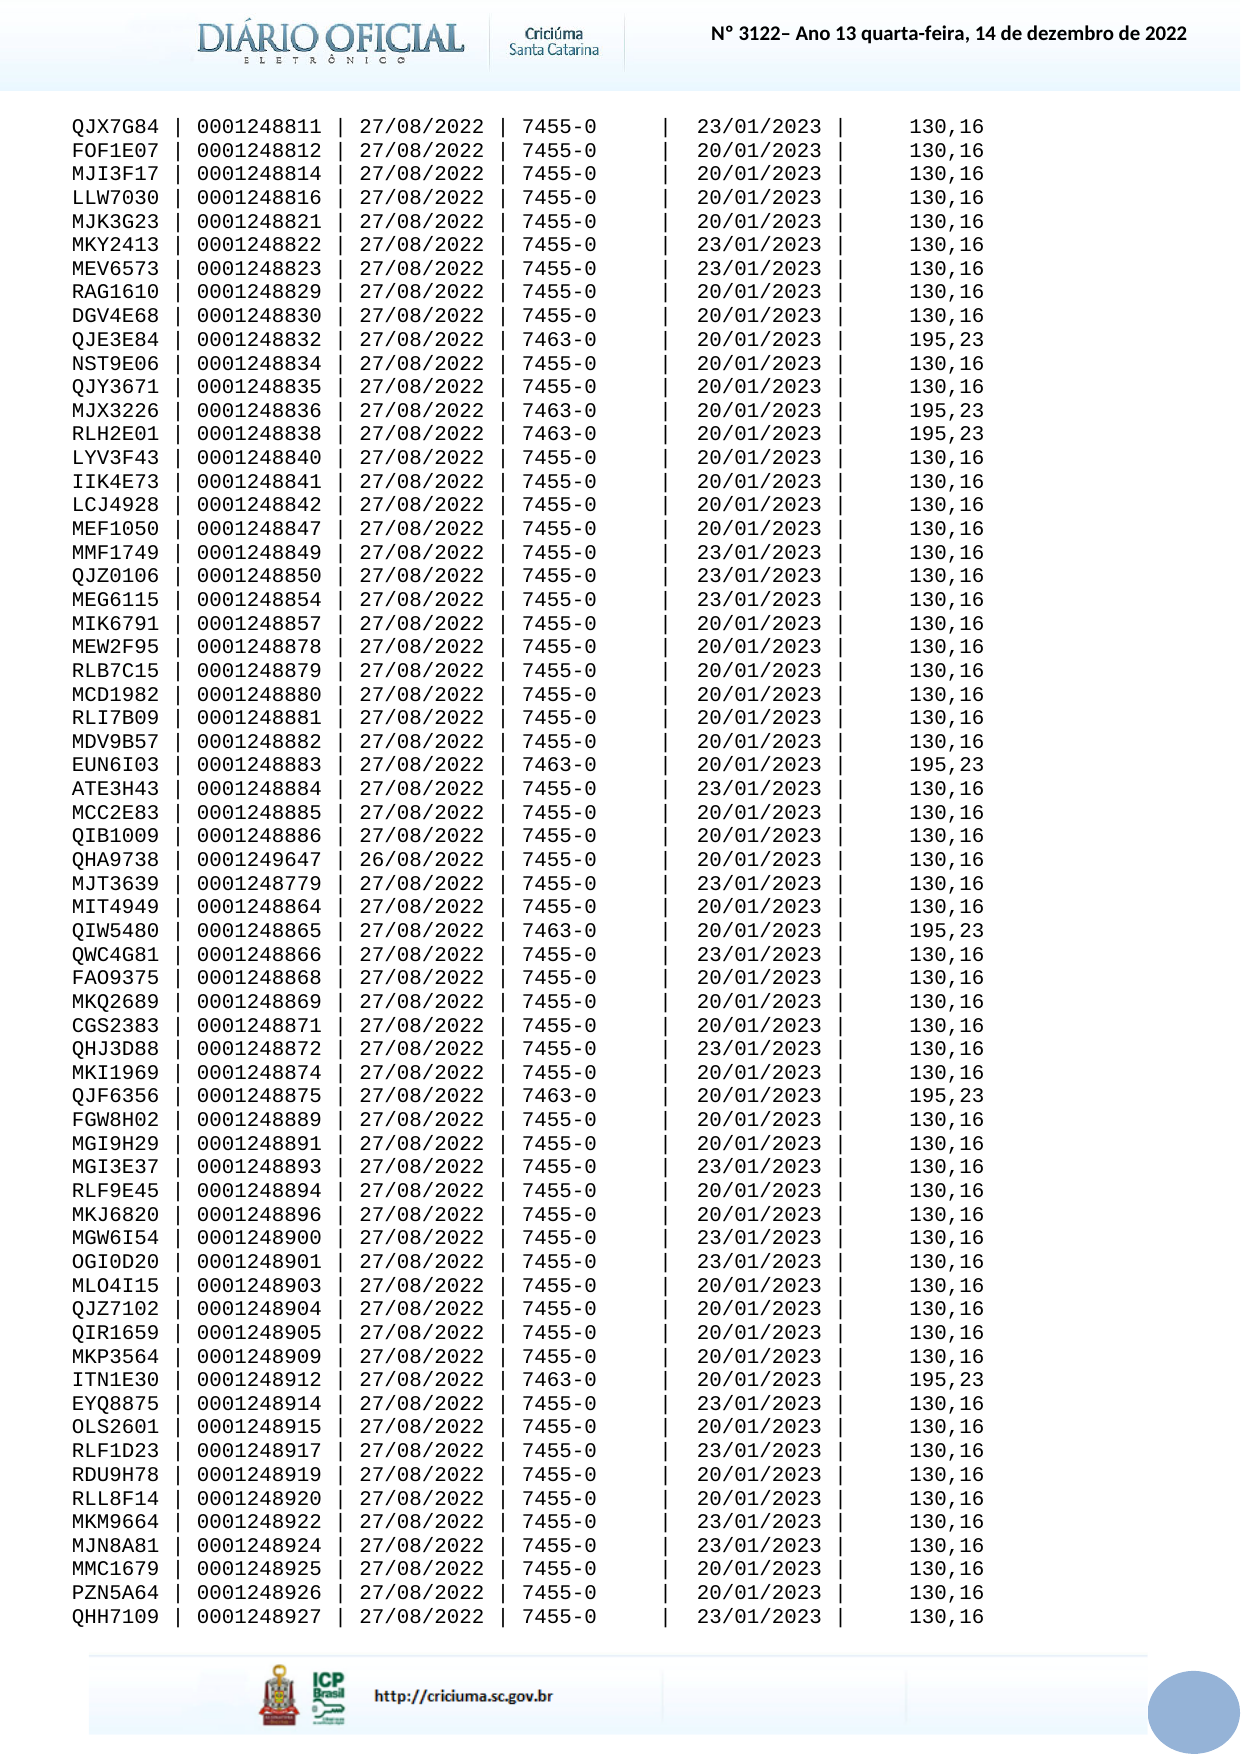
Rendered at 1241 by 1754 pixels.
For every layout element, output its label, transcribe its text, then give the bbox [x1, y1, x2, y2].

text MGW6I54 | 0001248900 | 27/08/2022 | 7455-0 | 23/01/2023 | 130,16 [59, 1227, 1167, 1251]
text NST9E06 | 0001248834 | 27/08/2022 | 7455-0 | 20/01/2023 | 130,16 [59, 352, 1167, 376]
text MMF1749 | 0001248849 | 27/08/2022 | 7455-0 | 23/01/2023 | 130,16 [59, 542, 1167, 565]
text RLH2E01 | 0001248838 | 27/08/2022 | 7463-0 | 20/01/2023 | 195,23 [59, 423, 1167, 447]
text FAO9375 | 0001248868 | 27/08/2022 | 7455-0 | 20/01/2023 | 130,16 [59, 967, 1167, 991]
text MIK6791 | 0001248857 | 27/08/2022 | 7455-0 | 20/01/2023 | 130,16 [59, 613, 1167, 636]
text FOF1E07 | 0001248812 | 27/08/2022 | 7455-0 | 20/01/2023 | 130,16 [59, 140, 1167, 163]
text MKJ6820 | 0001248896 | 27/08/2022 | 7455-0 | 20/01/2023 | 130,16 [59, 1204, 1167, 1227]
text MJT3639 | 0001248779 | 27/08/2022 | 7455-0 | 23/01/2023 | 130,16 [59, 873, 1167, 896]
text OGI0D20 | 0001248901 | 27/08/2022 | 7455-0 | 23/01/2023 | 130,16 [59, 1251, 1167, 1275]
text MJI3F17 | 0001248814 | 27/08/2022 | 7455-0 | 20/01/2023 | 130,16 [59, 163, 1167, 187]
text QJE3E84 | 0001248832 | 27/08/2022 | 7463-0 | 20/01/2023 | 195,23 [59, 329, 1167, 352]
text LLW7030 | 0001248816 | 27/08/2022 | 7455-0 | 20/01/2023 | 130,16 [59, 187, 1167, 211]
text MLO4I15 | 0001248903 | 27/08/2022 | 7455-0 | 20/01/2023 | 130,16 [59, 1275, 1167, 1298]
text LYV3F43 | 0001248840 | 27/08/2022 | 7455-0 | 20/01/2023 | 130,16 [59, 447, 1167, 471]
text MDV9B57 | 0001248882 | 27/08/2022 | 7455-0 | 20/01/2023 | 130,16 [59, 731, 1167, 754]
text QJZ7102 | 0001248904 | 27/08/2022 | 7455-0 | 20/01/2023 | 130,16 [59, 1298, 1167, 1322]
text MJN8A81 | 0001248924 | 27/08/2022 | 7455-0 | 23/01/2023 | 130,16 [59, 1535, 1167, 1558]
text RLB7C15 | 0001248879 | 27/08/2022 | 7455-0 | 20/01/2023 | 130,16 [59, 660, 1167, 683]
text MJK3G23 | 0001248821 | 27/08/2022 | 7455-0 | 20/01/2023 | 130,16 [59, 211, 1167, 234]
text RAG1610 | 0001248829 | 27/08/2022 | 7455-0 | 20/01/2023 | 130,16 [59, 282, 1167, 305]
text QJF6356 | 0001248875 | 27/08/2022 | 7463-0 | 20/01/2023 | 195,23 [59, 1086, 1167, 1109]
text MGI9H29 | 0001248891 | 27/08/2022 | 7455-0 | 20/01/2023 | 130,16 [59, 1133, 1167, 1156]
text QHJ3D88 | 0001248872 | 27/08/2022 | 7455-0 | 23/01/2023 | 130,16 [59, 1038, 1167, 1062]
text LCJ4928 | 0001248842 | 27/08/2022 | 7455-0 | 20/01/2023 | 130,16 [59, 494, 1167, 518]
text MEF1050 | 0001248847 | 27/08/2022 | 7455-0 | 20/01/2023 | 130,16 [59, 518, 1167, 542]
text IIK4E73 | 0001248841 | 27/08/2022 | 7455-0 | 20/01/2023 | 130,16 [59, 471, 1167, 494]
text QWC4G81 | 0001248866 | 27/08/2022 | 7455-0 | 23/01/2023 | 130,16 [59, 944, 1167, 967]
text MEV6573 | 0001248823 | 27/08/2022 | 7455-0 | 23/01/2023 | 130,16 [59, 258, 1167, 282]
text MKY2413 | 0001248822 | 27/08/2022 | 7455-0 | 23/01/2023 | 130,16 [59, 234, 1167, 258]
text MEG6115 | 0001248854 | 27/08/2022 | 7455-0 | 23/01/2023 | 130,16 [59, 589, 1167, 613]
text MJX3226 | 0001248836 | 27/08/2022 | 7463-0 | 20/01/2023 | 195,23 [59, 400, 1167, 423]
text CGS2383 | 0001248871 | 27/08/2022 | 7455-0 | 20/01/2023 | 130,16 [59, 1014, 1167, 1038]
text OLS2601 | 0001248915 | 27/08/2022 | 7455-0 | 20/01/2023 | 130,16 [59, 1417, 1167, 1440]
text QIW5480 | 0001248865 | 27/08/2022 | 7463-0 | 20/01/2023 | 195,23 [59, 920, 1167, 944]
text MCD1982 | 0001248880 | 27/08/2022 | 7455-0 | 20/01/2023 | 130,16 [59, 683, 1167, 707]
text QJZ0106 | 0001248850 | 27/08/2022 | 7455-0 | 23/01/2023 | 130,16 [59, 565, 1167, 589]
text MKI1969 | 0001248874 | 27/08/2022 | 7455-0 | 20/01/2023 | 130,16 [59, 1062, 1167, 1086]
text RLL8F14 | 0001248920 | 27/08/2022 | 7455-0 | 20/01/2023 | 130,16 [59, 1487, 1167, 1511]
text ITN1E30 | 0001248912 | 27/08/2022 | 7463-0 | 20/01/2023 | 195,23 [59, 1369, 1167, 1393]
text QHH7109 | 0001248927 | 27/08/2022 | 7455-0 | 23/01/2023 | 130,16 [59, 1606, 1167, 1629]
text RDU9H78 | 0001248919 | 27/08/2022 | 7455-0 | 20/01/2023 | 130,16 [59, 1464, 1167, 1487]
text QJY3671 | 0001248835 | 27/08/2022 | 7455-0 | 20/01/2023 | 130,16 [59, 376, 1167, 400]
text PZN5A64 | 0001248926 | 27/08/2022 | 7455-0 | 20/01/2023 | 130,16 [59, 1582, 1167, 1606]
text QIR1659 | 0001248905 | 27/08/2022 | 7455-0 | 20/01/2023 | 130,16 [59, 1322, 1167, 1346]
text MIT4949 | 0001248864 | 27/08/2022 | 7455-0 | 20/01/2023 | 130,16 [59, 896, 1167, 920]
text QIB1009 | 0001248886 | 27/08/2022 | 7455-0 | 20/01/2023 | 130,16 [59, 825, 1167, 849]
text FGW8H02 | 0001248889 | 27/08/2022 | 7455-0 | 20/01/2023 | 130,16 [59, 1109, 1167, 1133]
text ATE3H43 | 0001248884 | 27/08/2022 | 7455-0 | 23/01/2023 | 130,16 [59, 778, 1167, 802]
text MKP3564 | 0001248909 | 27/08/2022 | 7455-0 | 20/01/2023 | 130,16 [59, 1346, 1167, 1369]
text MKQ2689 | 0001248869 | 27/08/2022 | 7455-0 | 20/01/2023 | 130,16 [59, 991, 1167, 1014]
text RLF1D23 | 0001248917 | 27/08/2022 | 7455-0 | 23/01/2023 | 130,16 [59, 1440, 1167, 1464]
text MMC1679 | 0001248925 | 27/08/2022 | 7455-0 | 20/01/2023 | 130,16 [59, 1558, 1167, 1582]
text MCC2E83 | 0001248885 | 27/08/2022 | 7455-0 | 20/01/2023 | 130,16 [59, 802, 1167, 825]
text QJX7G84 | 0001248811 | 27/08/2022 | 7455-0 | 23/01/2023 | 130,16 [59, 116, 1167, 140]
text RLF9E45 | 0001248894 | 27/08/2022 | 7455-0 | 20/01/2023 | 130,16 [59, 1180, 1167, 1204]
text MEW2F95 | 0001248878 | 27/08/2022 | 7455-0 | 20/01/2023 | 130,16 [59, 636, 1167, 660]
text MGI3E37 | 0001248893 | 27/08/2022 | 7455-0 | 23/01/2023 | 130,16 [59, 1156, 1167, 1180]
text EYQ8875 | 0001248914 | 27/08/2022 | 7455-0 | 23/01/2023 | 130,16 [59, 1393, 1167, 1417]
text DGV4E68 | 0001248830 | 27/08/2022 | 7455-0 | 20/01/2023 | 130,16 [59, 305, 1167, 329]
text RLI7B09 | 0001248881 | 27/08/2022 | 7455-0 | 20/01/2023 | 130,16 [59, 707, 1167, 731]
text MKM9664 | 0001248922 | 27/08/2022 | 7455-0 | 23/01/2023 | 130,16 [59, 1511, 1167, 1535]
text EUN6I03 | 0001248883 | 27/08/2022 | 7463-0 | 20/01/2023 | 195,23 [59, 754, 1167, 778]
text QHA9738 | 0001249647 | 26/08/2022 | 7455-0 | 20/01/2023 | 130,16 [59, 849, 1167, 873]
